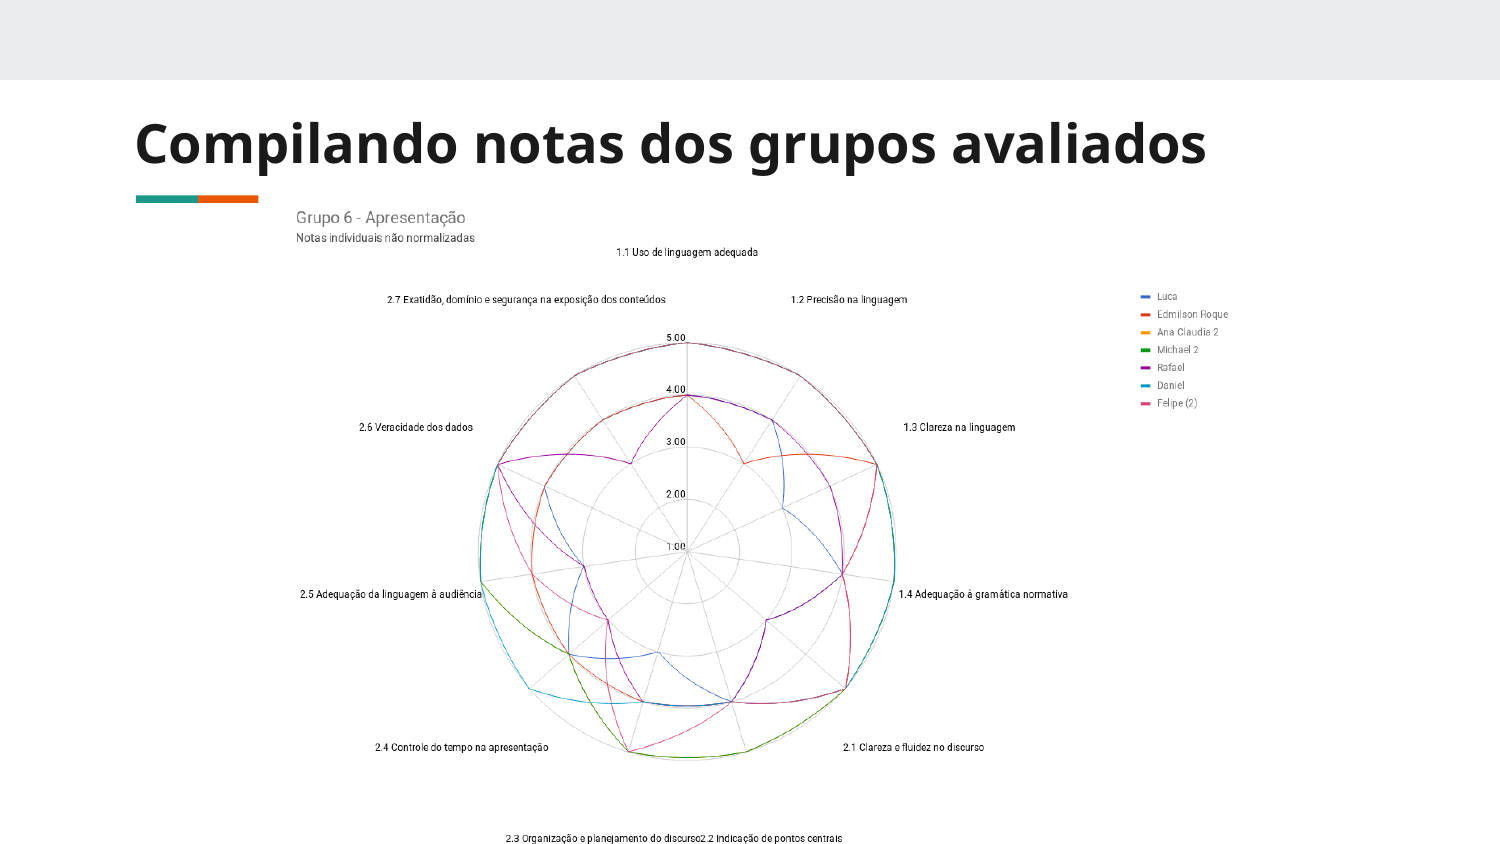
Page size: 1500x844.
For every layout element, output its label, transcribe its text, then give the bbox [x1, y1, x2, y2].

title Compilando notas dos grupos avaliados [119, 94, 1381, 183]
picture [264, 177, 1293, 844]
